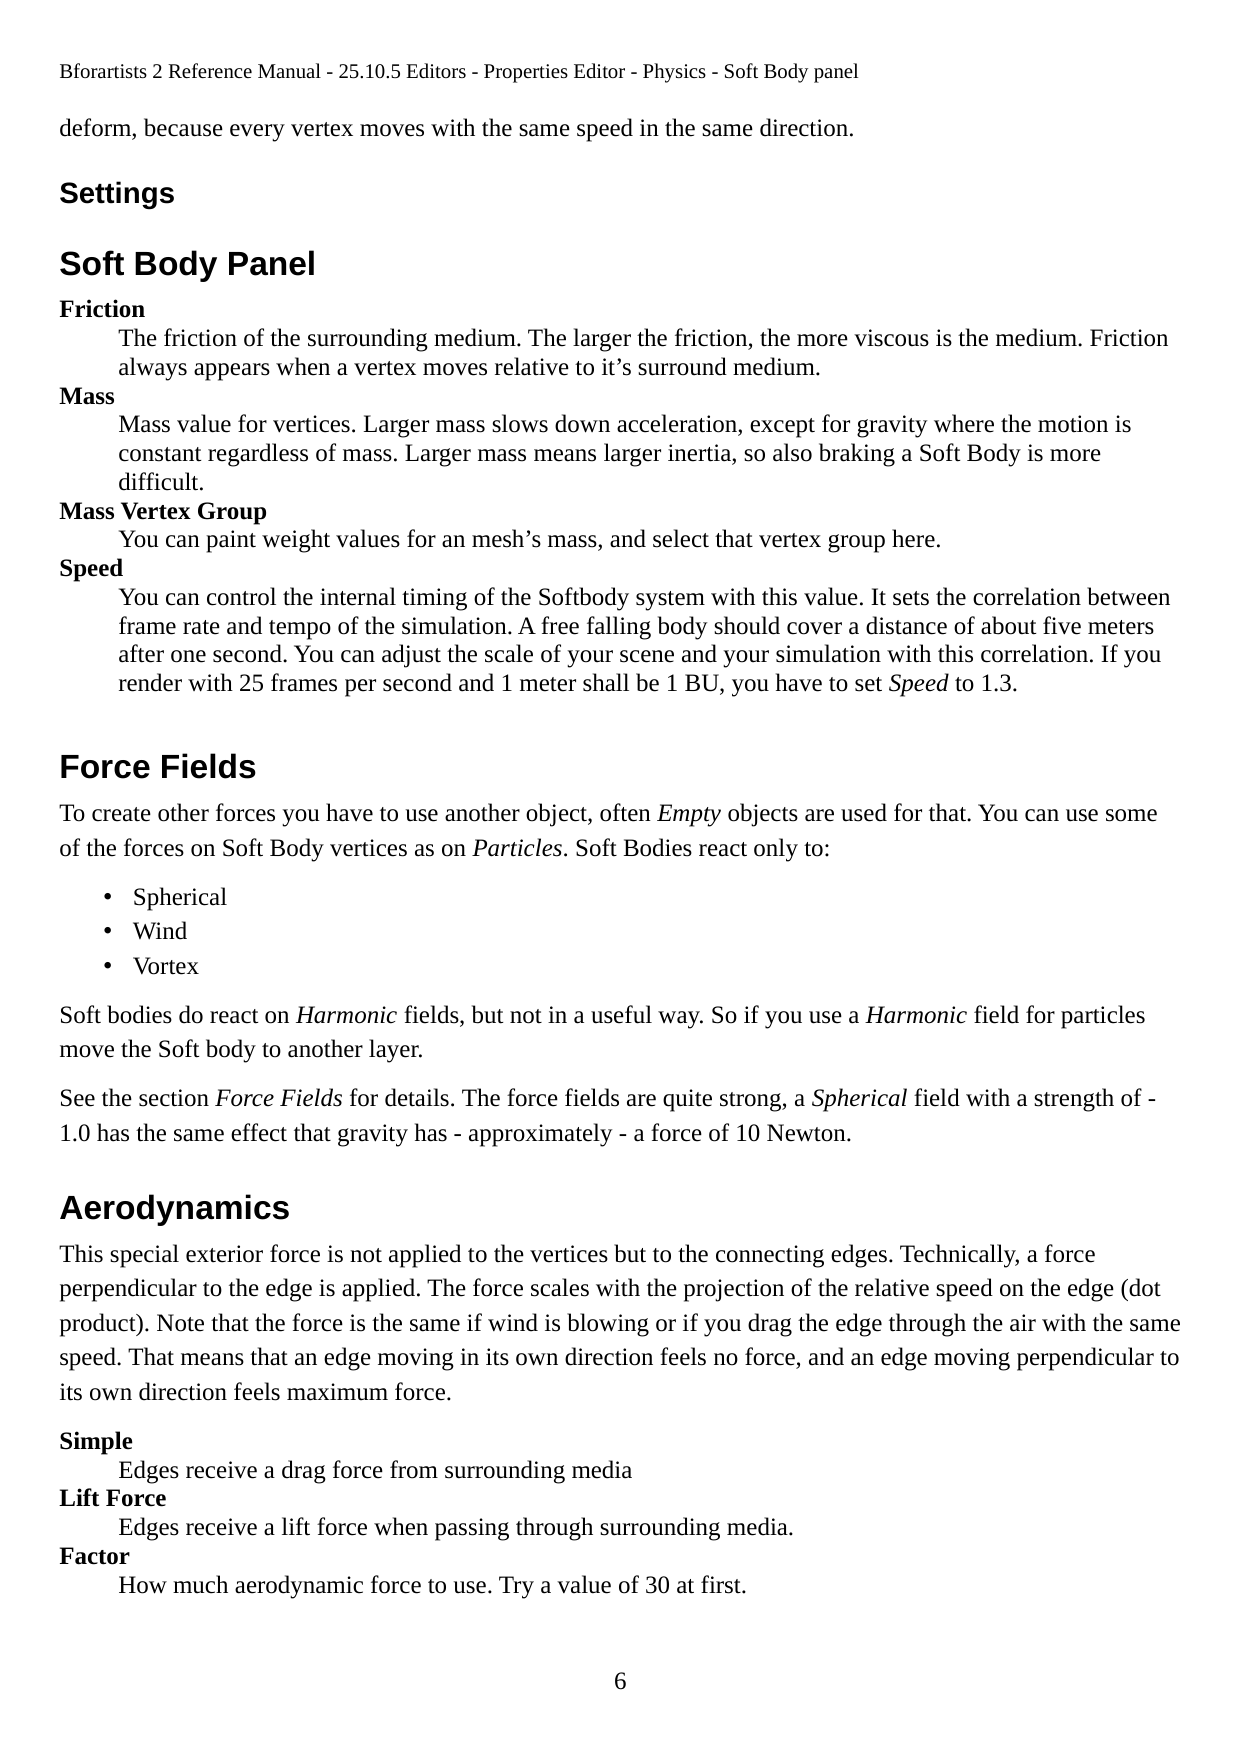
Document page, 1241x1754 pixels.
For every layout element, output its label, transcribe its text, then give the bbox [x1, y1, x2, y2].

subtitle Mass [59, 381, 1181, 409]
subtitle Speed [59, 553, 1181, 582]
text This special exterior force is not applied to the vertices but to the connecting edges. Technically, a force perpendicular to the edge is applied. The force scales with the projection of the relative speed on the edge (dot product). Note that the force is the same if wind is blowing or if you drag the edge through the air with the same speed. That means that an edge moving in its own direction feels no force, and an edge moving perpendicular to its own direction feels maximum force. [59, 1239, 1181, 1406]
text See the section Force Fields for details. The force fields are quite strong, a Spherical field with a strength of -1.0 has the same effect that gravity has - approximately - a force of 10 Newton. [59, 1083, 1181, 1147]
subtitle Aerodynamics [59, 1188, 1181, 1227]
list Vortex [103, 951, 1181, 980]
text Soft bodies do react on Harmonic fields, but not in a useful way. So if you use a Harmonic field for particles move the Soft body to another layer. [59, 1000, 1181, 1063]
list The friction of the surrounding medium. The larger the friction, the more viscous is the medium. Friction always appears when a vertex moves relative to it’s surround medium. [118, 323, 1181, 381]
list Spherical [103, 882, 1181, 911]
subtitle Force Fields [59, 747, 1181, 786]
subtitle Simple [59, 1426, 1181, 1455]
subtitle Settings [59, 176, 1181, 210]
list You can paint weight values for an mesh’s mass, and select that vertex group here. [118, 524, 1181, 553]
subtitle Mass Vertex Group [59, 496, 1181, 524]
list Mass value for vertices. Larger mass slows down acceleration, except for gravity where the motion is constant regardless of mass. Larger mass means larger inertia, so also braking a Soft Body is more difficult. [118, 409, 1181, 496]
text To create other forces you have to use another object, often Empty objects are used for that. You can use some of the forces on Soft Body vertices as on Particles. Soft Bodies react only to: [59, 798, 1181, 862]
subtitle Friction [59, 294, 1181, 323]
list Wind [103, 916, 1181, 945]
subtitle Soft Body Panel [59, 243, 1181, 282]
subtitle Factor [59, 1541, 1181, 1570]
list Edges receive a drag force from surrounding media [118, 1455, 1181, 1483]
subtitle Lift Force [59, 1483, 1181, 1512]
text deform, because every vertex moves with the same speed in the same direction. [59, 113, 1181, 141]
list Edges receive a lift force when passing through surrounding media. [118, 1512, 1181, 1541]
list How much aerodynamic force to use. Try a value of 30 at first. [118, 1570, 1181, 1598]
list You can control the internal timing of the Softbody system with this value. It sets the correlation between frame rate and tempo of the simulation. A free falling body should cover a distance of about five meters after one second. You can adjust the scale of your scene and your simulation with this correlation. If you render with 25 frames per second and 1 meter shall be 1 BU, you have to set Speed to 1.3. [118, 582, 1181, 697]
